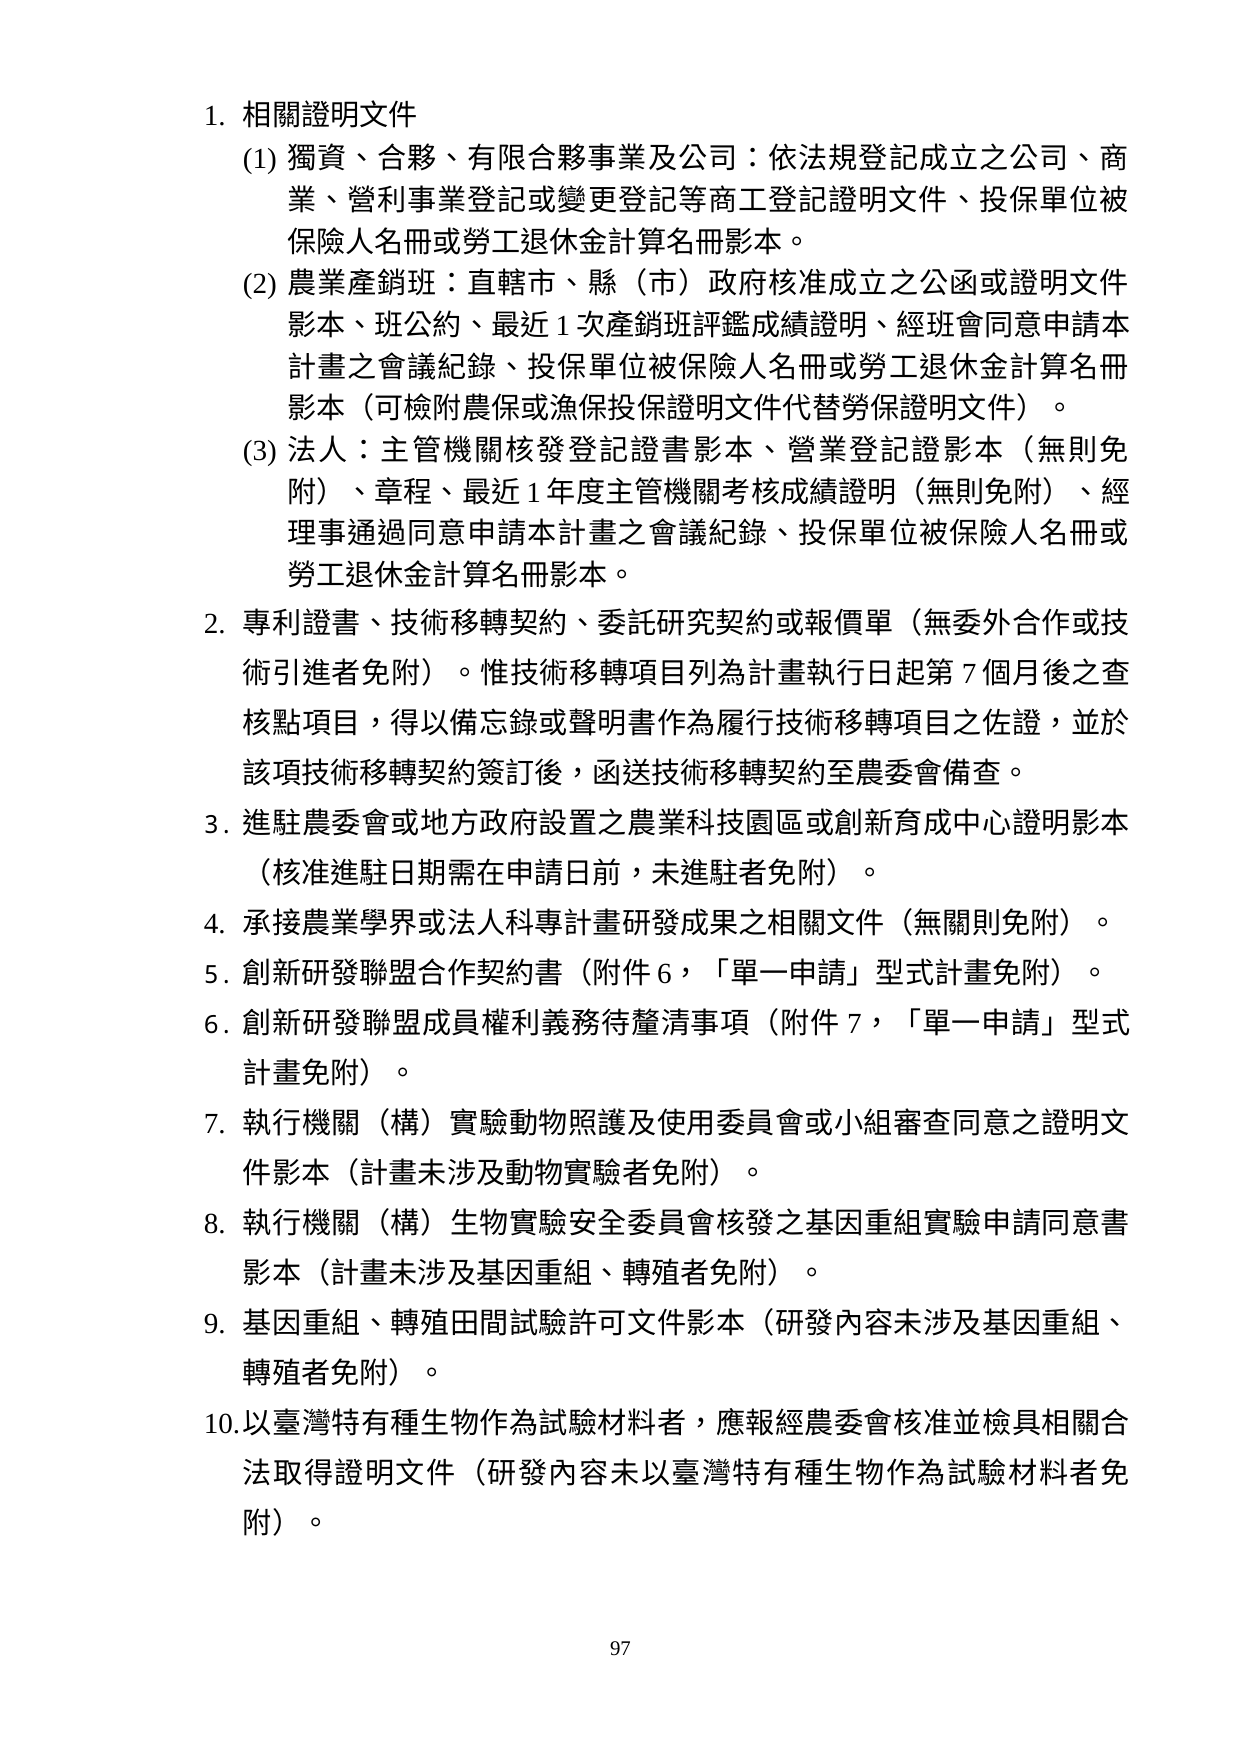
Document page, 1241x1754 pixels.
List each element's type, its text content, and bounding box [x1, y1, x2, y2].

list 法人：主管機關核發登記證書影本、營業登記證影本（無則免附）、章程、最近1年度主管機關考核成績證明（無則免附）、經理事通過同意申請本計畫之會議紀錄、投保單位被保險人名冊或勞工退休金計算名冊影本。 [243, 427, 1131, 594]
list 相關證明文件 [203, 85, 1131, 135]
list 農業產銷班：直轄市、縣（市）政府核准成立之公函或證明文件影本、班公約、最近1次產銷班評鑑成績證明、經班會同意申請本計畫之會議紀錄、投保單位被保險人名冊或勞工退休金計算名冊影本（可檢附農保或漁保投保證明文件代替勞保證明文件）。 [243, 260, 1131, 427]
list 專利證書、技術移轉契約、委託研究契約或報價單（無委外合作或技術引進者免附）。惟技術移轉項目列為計畫執行日起第7個月後之查核點項目，得以備忘錄或聲明書作為履行技術移轉項目之佐證，並於該項技術移轉契約簽訂後，函送技術移轉契約至農委會備查。 [203, 594, 1131, 794]
list 承接農業學界或法人科專計畫研發成果之相關文件（無關則免附）。 [203, 894, 1131, 944]
list 創新研發聯盟合作契約書（附件6，「單一申請」型式計畫免附）。 [203, 944, 1131, 994]
list 基因重組、轉殖田間試驗許可文件影本（研發內容未涉及基因重組、轉殖者免附）。 [203, 1294, 1131, 1394]
list 執行機關（構）實驗動物照護及使用委員會或小組審查同意之證明文件影本（計畫未涉及動物實驗者免附）。 [203, 1094, 1131, 1194]
list 獨資、合夥、有限合夥事業及公司：依法規登記成立之公司、商業、營利事業登記或變更登記等商工登記證明文件、投保單位被保險人名冊或勞工退休金計算名冊影本。 [243, 135, 1131, 260]
list 以臺灣特有種生物作為試驗材料者，應報經農委會核准並檢具相關合法取得證明文件（研發內容未以臺灣特有種生物作為試驗材料者免附）。 [203, 1394, 1131, 1544]
list 創新研發聯盟成員權利義務待釐清事項（附件7，「單一申請」型式計畫免附）。 [203, 994, 1131, 1094]
list 執行機關（構）生物實驗安全委員會核發之基因重組實驗申請同意書影本（計畫未涉及基因重組、轉殖者免附）。 [203, 1194, 1131, 1294]
list 進駐農委會或地方政府設置之農業科技園區或創新育成中心證明影本（核准進駐日期需在申請日前，未進駐者免附）。 [203, 794, 1131, 894]
